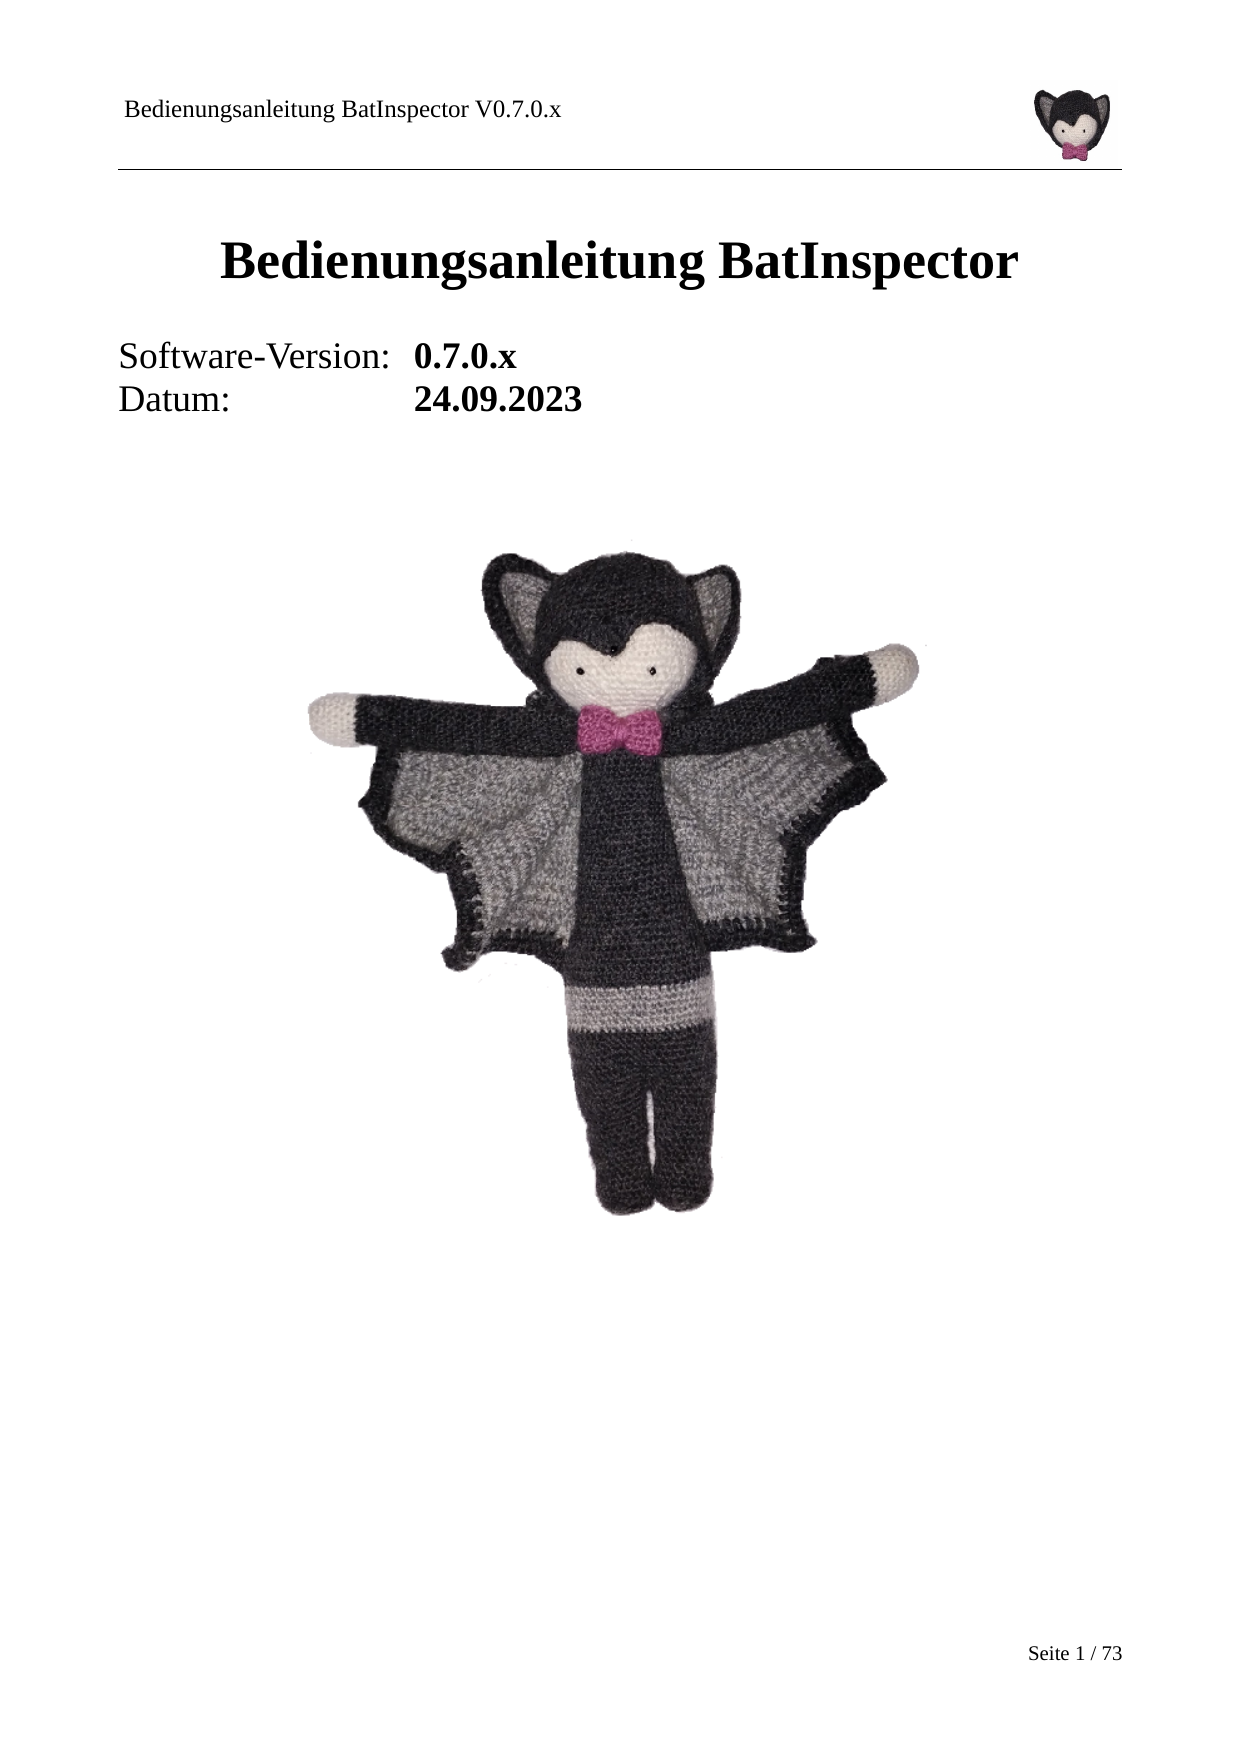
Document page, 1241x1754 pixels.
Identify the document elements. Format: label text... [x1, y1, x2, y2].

text Bedienungsanleitung BatInspector [118, 228, 1122, 291]
picture [1030, 80, 1119, 169]
text Datum: 24.09.2023 [118, 377, 1122, 420]
text Software-Version: 0.7.0.x [118, 334, 1122, 377]
picture [293, 506, 938, 1252]
